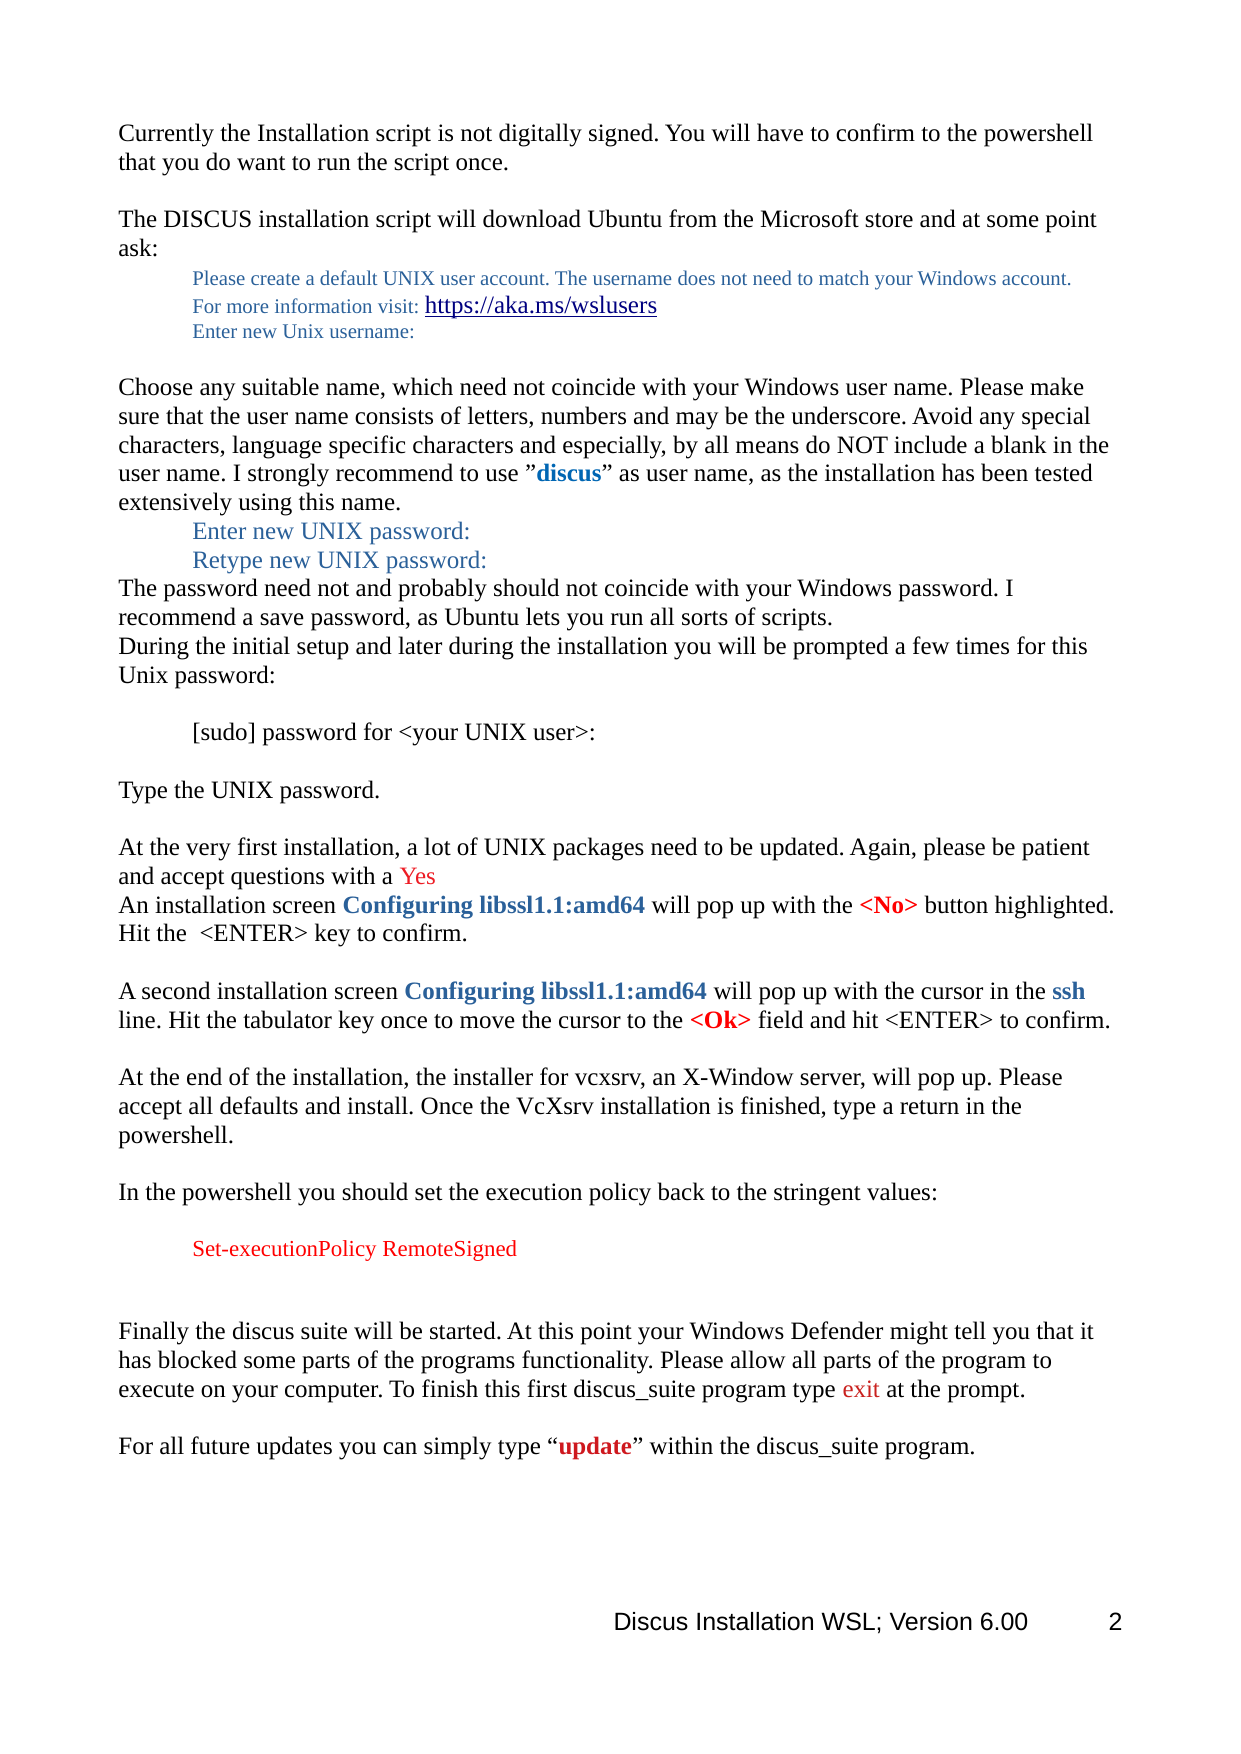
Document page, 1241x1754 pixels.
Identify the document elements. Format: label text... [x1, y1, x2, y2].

text During the initial setup and later during the installation you will be prompted a few times for this Unix password: [118, 631, 1122, 688]
text The DISCUS installation script will download Ubuntu from the Microsoft store and at some point ask: [118, 204, 1122, 262]
text A second installation screen Configuring libssl1.1:amd64 will pop up with the cursor in the ssh line. Hit the tabulator key once to move the cursor to the <Ok> field and hit <ENTER> to confirm. [118, 976, 1122, 1033]
text Enter new UNIX password: [118, 516, 1122, 545]
text Please create a default UNIX user account. The username does not need to match your Windows account. [118, 262, 1122, 291]
text Currently the Installation script is not digitally signed. You will have to confirm to the powershell that you do want to run the script once. [118, 118, 1122, 176]
text For all future updates you can simply type “update” within the discus_suite program. [118, 1431, 1122, 1460]
text The password need not and probably should not coincide with your Windows password. I recommend a save password, as Ubuntu lets you run all sorts of scripts. [118, 573, 1122, 631]
text In the powershell you should set the execution policy back to the stringent values: [118, 1177, 1122, 1206]
text [sudo] password for <your UNIX user>: [118, 717, 1122, 746]
text Choose any suitable name, which need not coincide with your Windows user name. Please make sure that the user name consists of letters, numbers and may be the underscore. Avoid any special characters, language specific characters and especially, by all means do NOT include a blank in the user name. I strongly recommend to use ”discus” as user name, as the installation has been tested extensively using this name. [118, 372, 1122, 516]
text Retype new UNIX password: [118, 545, 1122, 573]
text Enter new Unix username: [118, 319, 1122, 343]
text At the end of the installation, the installer for vcxsrv, an X-Window server, will pop up. Please accept all defaults and install. Once the VcXsrv installation is finished, type a return in the powershell. [118, 1062, 1122, 1148]
text For more information visit: https://aka.ms/wslusers [118, 291, 1122, 319]
text At the very first installation, a lot of UNIX packages need to be updated. Again, please be patient and accept questions with a Yes [118, 832, 1122, 890]
text An installation screen Configuring libssl1.1:amd64 will pop up with the <No> button highlighted. Hit the <ENTER> key to confirm. [118, 890, 1122, 947]
text Finally the discus suite will be started. At this point your Windows Defender might tell you that it has blocked some parts of the programs functionality. Please allow all parts of the program to execute on your computer. To finish this first discus_suite program type exit at the prompt. [118, 1316, 1122, 1402]
text Type the UNIX password. [118, 775, 1122, 803]
text Set-executionPolicy RemoteSigned [118, 1235, 1122, 1261]
